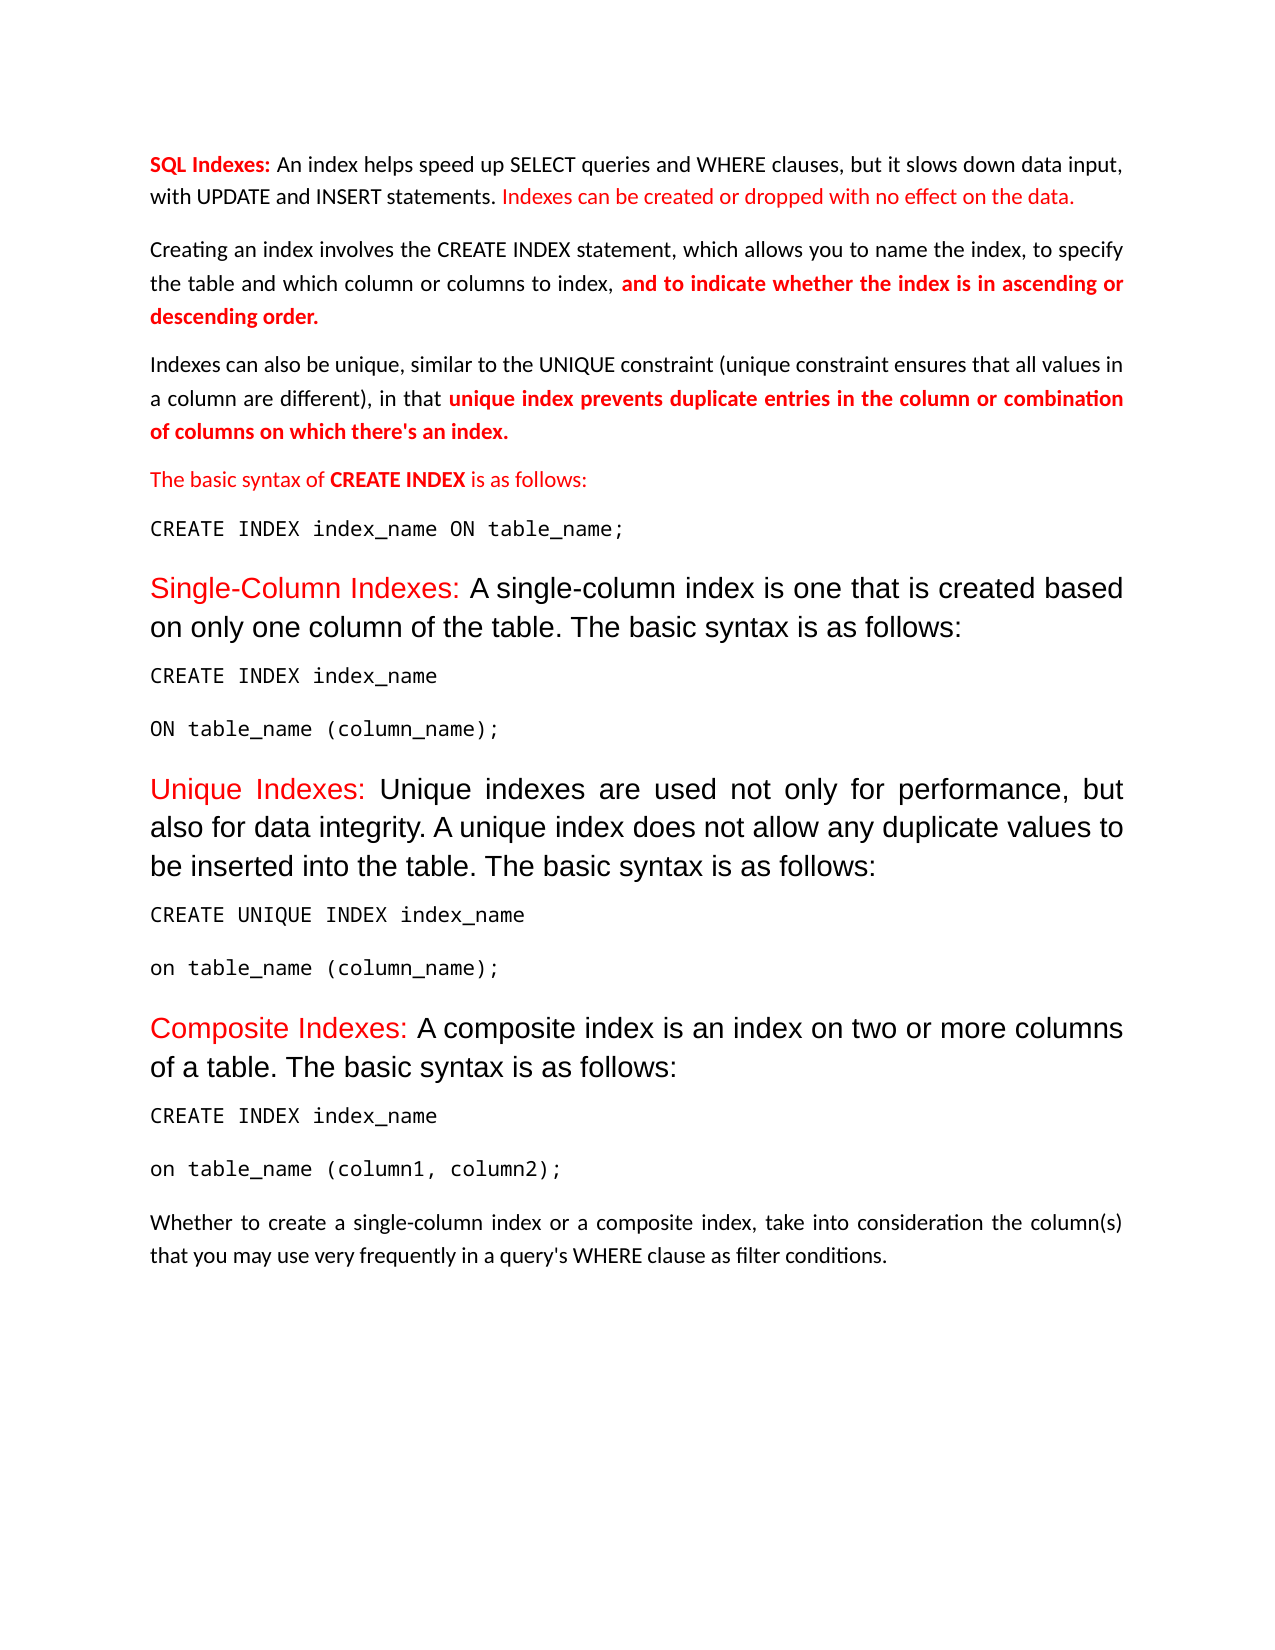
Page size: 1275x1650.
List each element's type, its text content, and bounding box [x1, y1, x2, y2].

text CREATE INDEX index_name [150, 661, 1125, 689]
text on table_name (column1, column2); [150, 1154, 1125, 1183]
text SQL Indexes: An index helps speed up SELECT queries and WHERE clauses, but it slows down data input, with UPDATE and INSERT statements. Indexes can be created or dropped with no effect on the data. [150, 150, 1125, 210]
text Whether to create a single-column index or a composite index, take into consideration the column(s) that you may use very frequently in a query's WHERE clause as filter conditions. [150, 1208, 1125, 1269]
text Creating an index involves the CREATE INDEX statement, which allows you to name the index, to specify the table and which column or columns to index, and to indicate whether the index is in ascending or descending order. [150, 235, 1125, 330]
text The basic syntax of CREATE INDEX is as follows: [150, 466, 1125, 494]
subtitle Unique Indexes: Unique indexes are used not only for performance, but also for data integrity. A unique index does not allow any duplicate values to be inserted into the table. The basic syntax is as follows: [150, 772, 1125, 883]
subtitle Composite Indexes: A composite index is an index on two or more columns of a table. The basic syntax is as follows: [150, 1011, 1125, 1083]
subtitle Single-Column Indexes: A single-column index is one that is created based on only one column of the table. The basic syntax is as follows: [150, 571, 1125, 643]
text CREATE INDEX index_name [150, 1101, 1125, 1129]
text CREATE INDEX index_name ON table_name; [150, 514, 1125, 542]
text on table_name (column_name); [150, 953, 1125, 982]
text Indexes can also be unique, similar to the UNIQUE constraint (unique constraint ensures that all values in a column are different), in that unique index prevents duplicate entries in the column or combination of columns on which there's an index. [150, 350, 1125, 446]
text CREATE UNIQUE INDEX index_name [150, 900, 1125, 928]
text ON table_name (column_name); [150, 714, 1125, 743]
